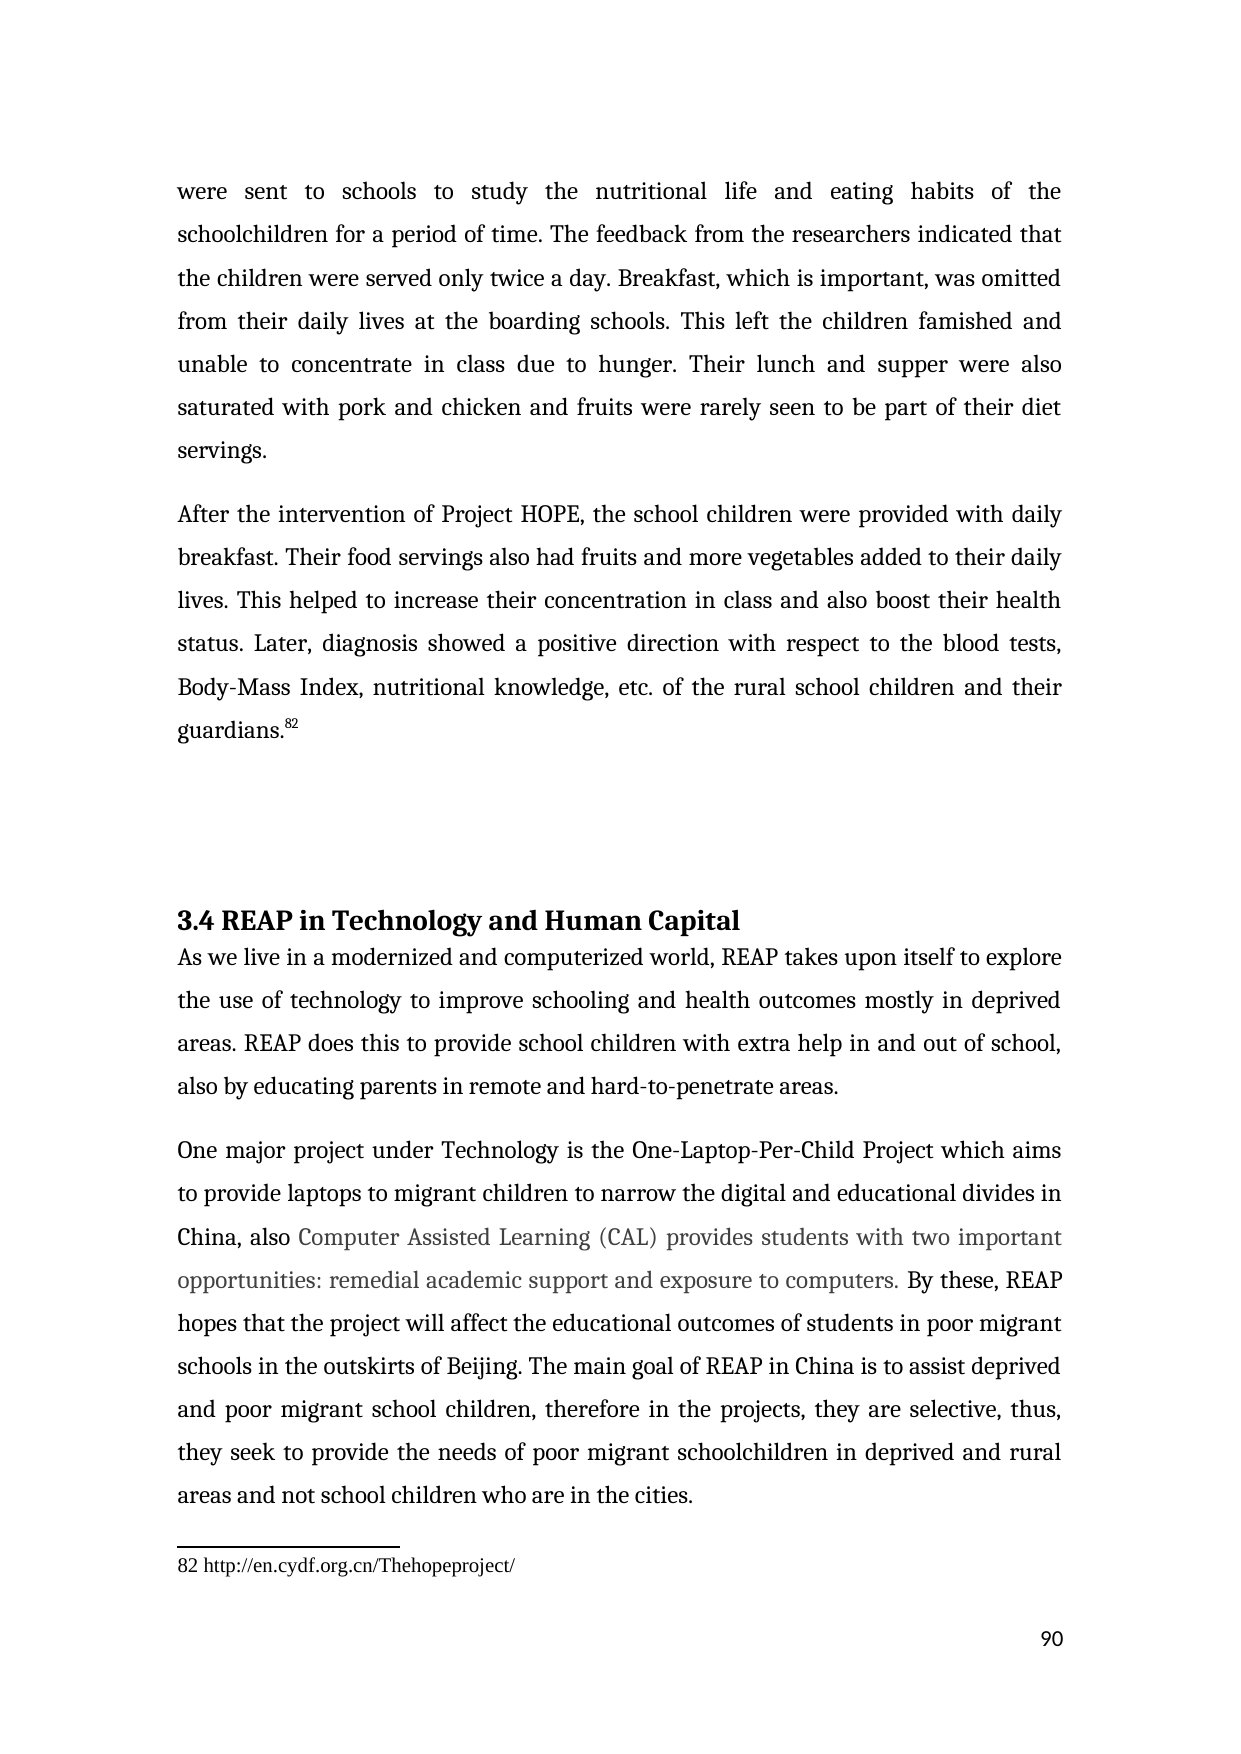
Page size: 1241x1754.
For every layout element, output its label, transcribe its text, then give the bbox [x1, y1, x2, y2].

text After the intervention of Project HOPE, the school children were provided with daily breakfast. Their food servings also had fruits and more vegetables added to their daily lives. This helped to increase their concentration in class and also boost their health status. Later, diagnosis showed a positive direction with respect to the blood tests, Body-Mass Index, nutritional knowledge, etc. of the rural school children and their guardians. [177, 500, 1063, 744]
subtitle 3.4 REAP in Technology and Human Capital [177, 904, 1063, 938]
text were sent to schools to study the nutritional life and eating habits of the schoolchildren for a period of time. The feedback from the researchers indicated that the children were served only twice a day. Breakfast, which is important, was omitted from their daily lives at the boarding schools. This left the children famished and unable to concentrate in class due to hunger. Their lunch and supper were also saturated with pork and chicken and fruits were rarely seen to be part of their diet servings. [177, 177, 1063, 465]
text As we live in a modernized and computerized world, REAP takes upon itself to explore the use of technology to improve schooling and health outcomes mostly in deprived areas. REAP does this to provide school children with extra help in and out of school, also by educating parents in remote and hard-to-penetrate areas. [177, 943, 1063, 1101]
text One major project under Technology is the One-Laptop-Per-Child Project which aims to provide laptops to migrant children to narrow the digital and educational divides in China, also Computer Assisted Learning (CAL) provides students with two important opportunities: remedial academic support and exposure to computers. By these, REAP hopes that the project will affect the educational outcomes of students in poor migrant schools in the outskirts of Beijing. The main goal of REAP in China is to assist deprived and poor migrant school children, therefore in the projects, they are selective, thus, they seek to provide the needs of poor migrant schoolchildren in deprived and rural areas and not school children who are in the cities. [177, 1136, 1063, 1510]
text http://en.cydf.org.cn/Thehopeproject/ [177, 1553, 1063, 1577]
